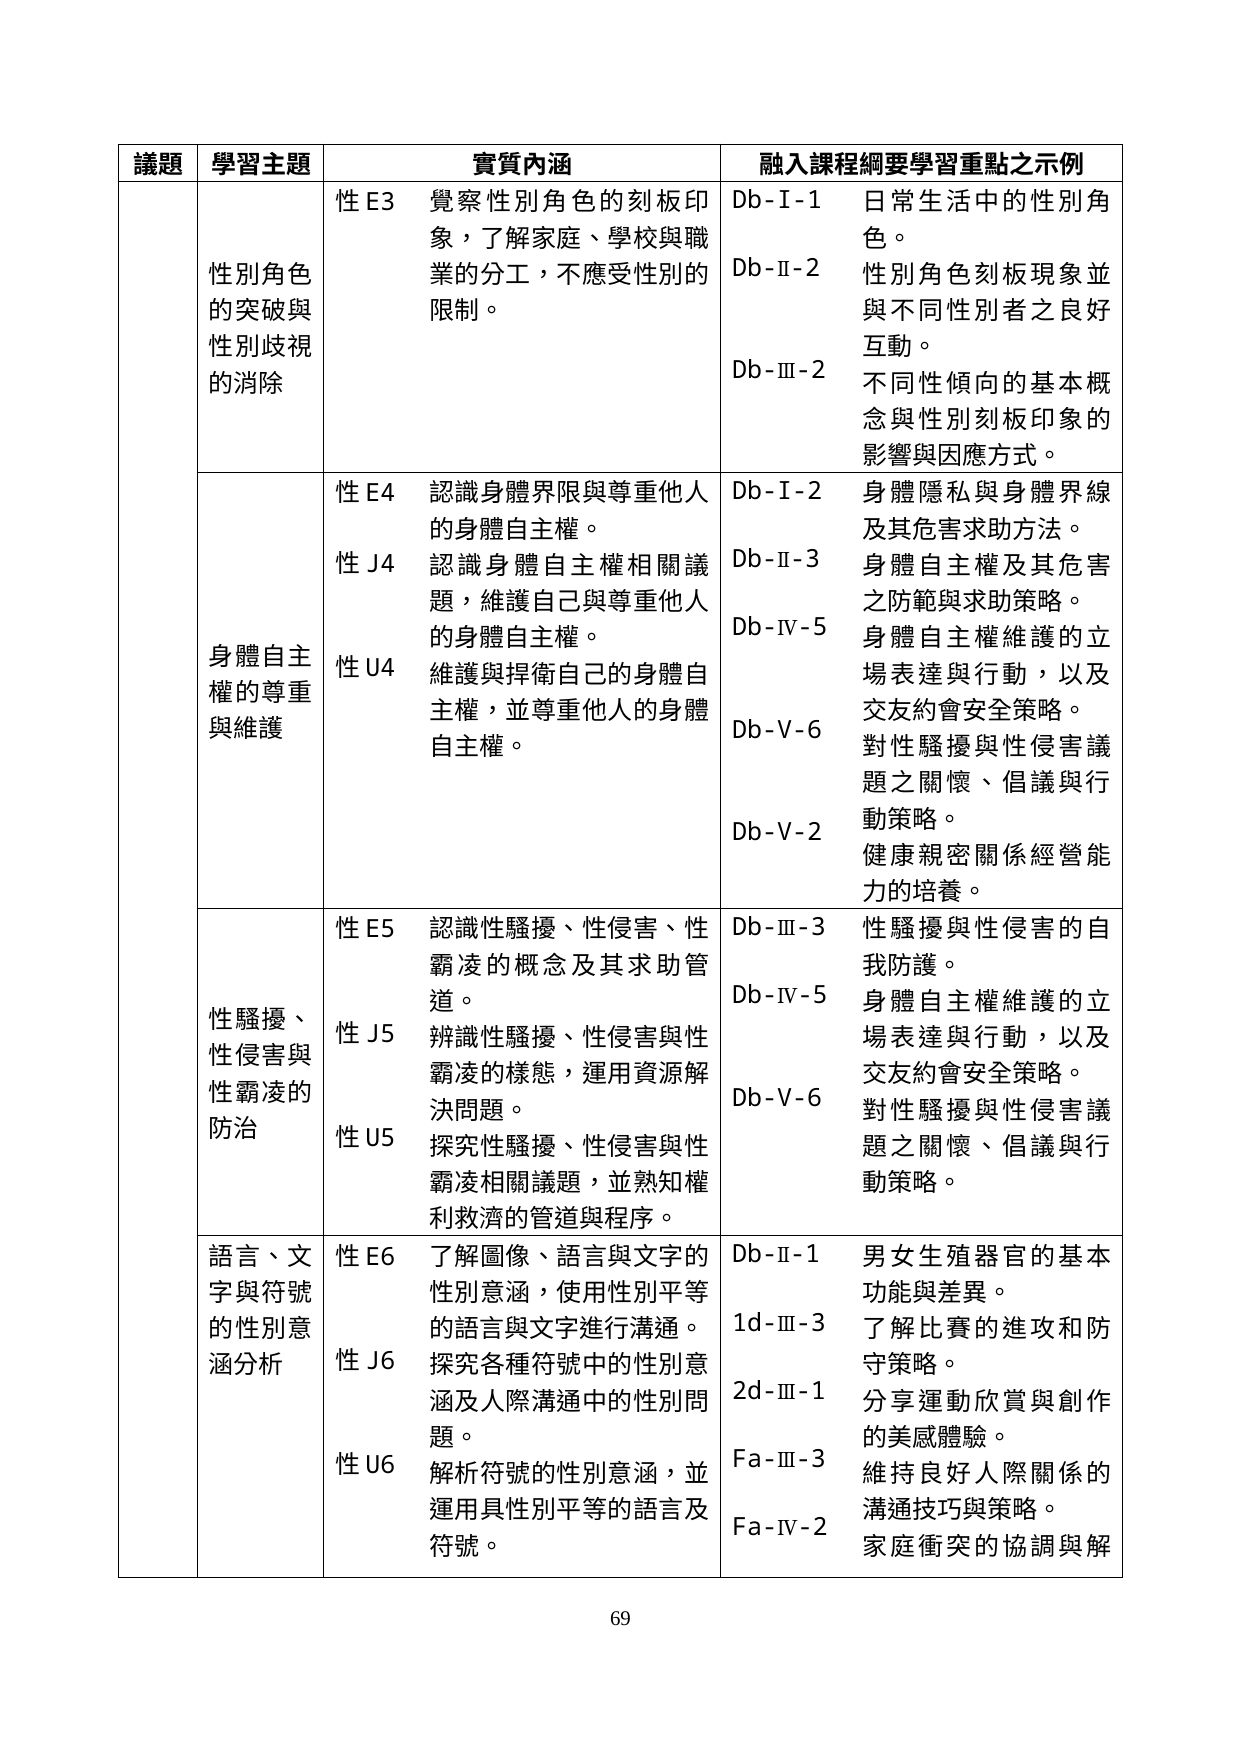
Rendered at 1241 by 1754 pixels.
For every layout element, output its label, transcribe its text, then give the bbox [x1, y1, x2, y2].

table_header 實質內涵 [324, 145, 720, 181]
table_cell 性E3 [324, 182, 418, 472]
table_cell 覺察性別角色的刻板印象，了解家庭、學校與職業的分工，不應受性別的限制。 [418, 182, 720, 472]
table_cell 日常生活中的性別角色。 性別角色刻板現象並與不同性別者之良好互動。 不同性傾向的基本概念與性別刻板印象的影響與因應方式。 [851, 182, 1122, 472]
table_cell [119, 182, 197, 1577]
table_cell 身體隱私與身體界線及其危害求助方法。 身體自主權及其危害之防範與求助策略。 身體自主權維護的立場表達與行動，以及交友約會安全策略。 對性騷擾與性侵害議題之關懷、倡議與行動策略。 健康親密關係經營能力的培養。 [851, 473, 1122, 908]
table_cell Db-I-1 Db-Ⅱ-2 Db-Ⅲ-2 [721, 182, 851, 472]
table_cell 了解圖像、語言與文字的性別意涵，使用性別平等的語言與文字進行溝通。 探究各種符號中的性別意涵及人際溝通中的性別問題。 解析符號的性別意涵，並運用具性別平等的語言及符號。 [418, 1236, 720, 1577]
table_header 學習主題 [198, 145, 323, 181]
table_cell 性別角色的突破與性別歧視的消除 [198, 182, 323, 472]
table_cell 男女生殖器官的基本功能與差異。 了解比賽的進攻和防守策略。 分享運動欣賞與創作的美感體驗。 維持良好人際關係的溝通技巧與策略。 家庭衝突的協調與解 [851, 1236, 1122, 1577]
table_cell 性E4 性J4 性U4 [324, 473, 418, 908]
table_cell Db-I-2 Db-Ⅱ-3 Db-Ⅳ-5 Db-V-6 Db-V-2 [721, 473, 851, 908]
table_cell Db-Ⅲ-3 Db-Ⅳ-5 Db-V-6 [721, 909, 851, 1235]
table_cell 身體自主權的尊重與維護 [198, 473, 323, 908]
table_header 議題 [119, 145, 197, 181]
table_header 融入課程綱要學習重點之示例 [721, 145, 1122, 181]
table_cell 性騷擾與性侵害的自我防護。 身體自主權維護的立場表達與行動，以及交友約會安全策略。 對性騷擾與性侵害議題之關懷、倡議與行動策略。 [851, 909, 1122, 1235]
table_cell 性騷擾、性侵害與性霸凌的防治 [198, 909, 323, 1235]
table_cell 性E6 性J6 性U6 [324, 1236, 418, 1577]
table_cell 語言、文字與符號的性別意涵分析 [198, 1236, 323, 1577]
table_cell 認識性騷擾、性侵害、性霸凌的概念及其求助管道。 辨識性騷擾、性侵害與性霸凌的樣態，運用資源解決問題。 探究性騷擾、性侵害與性霸凌相關議題，並熟知權利救濟的管道與程序。 [418, 909, 720, 1235]
table_cell 性E5 性J5 性U5 [324, 909, 418, 1235]
table_cell 認識身體界限與尊重他人的身體自主權。 認識身體自主權相關議題，維護自己與尊重他人的身體自主權。 維護與捍衛自己的身體自主權，並尊重他人的身體自主權。 [418, 473, 720, 908]
table_cell Db-Ⅱ-1 1d-Ⅲ-3 2d-Ⅲ-1 Fa-Ⅲ-3 Fa-Ⅳ-2 [721, 1236, 851, 1577]
